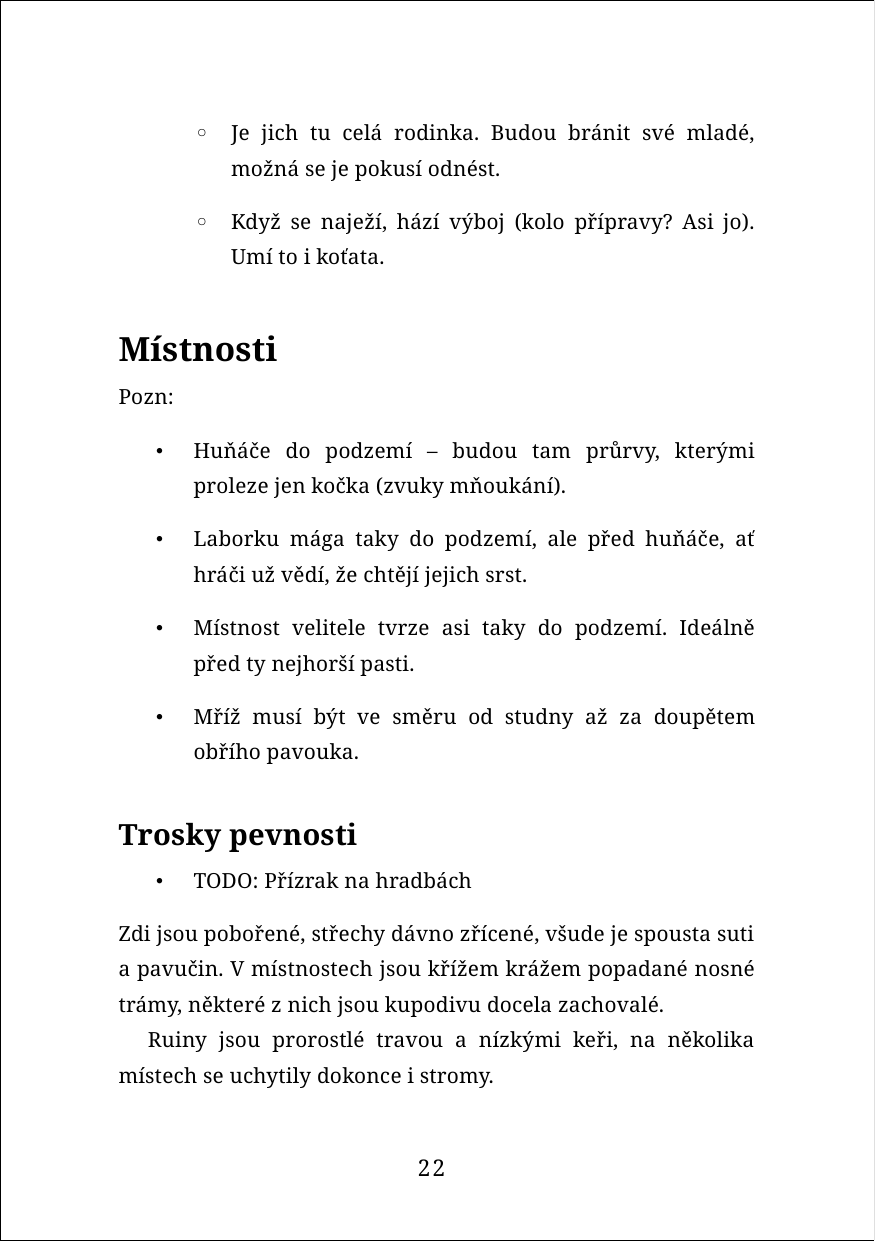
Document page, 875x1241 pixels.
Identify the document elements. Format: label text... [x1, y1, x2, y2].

list Je jich tu celá rodinka. Budou bránit své mladé, možná se je pokusí odnést. [193, 118, 756, 182]
subtitle Místnosti [118, 325, 756, 371]
list Mříž musí být ve směru od studny až za doupětem obřího pavouka. [156, 702, 756, 766]
list Když se naježí, hází výboj (kolo přípravy? Asi jo). Umí to i koťata. [193, 207, 756, 271]
list TODO: Přízrak na hradbách [156, 866, 756, 894]
list Huňáče do podzemí – budou tam průrvy, kterými proleze jen kočka (zvuky mňoukání). [156, 436, 756, 500]
text Pozn: [118, 382, 756, 411]
text Zdi jsou pobořené, střechy dávno zřícené, všude je spousta suti a pavučin. V místnostech jsou křížem krážem popadané nosné trámy, některé z nich jsou kupodivu docela zachovalé. Ruiny jsou prorostlé travou a nízkými keři, na několika místech se uchytily dokonce i stromy. [118, 919, 756, 1089]
subtitle Trosky pevnosti [118, 814, 756, 854]
list Místnost velitele tvrze asi taky do podzemí. Ideálně před ty nejhorší pasti. [156, 613, 756, 677]
list Laborku mága taky do podzemí, ale před huňáče, ať hráči už vědí, že chtějí jejich srst. [156, 524, 756, 588]
